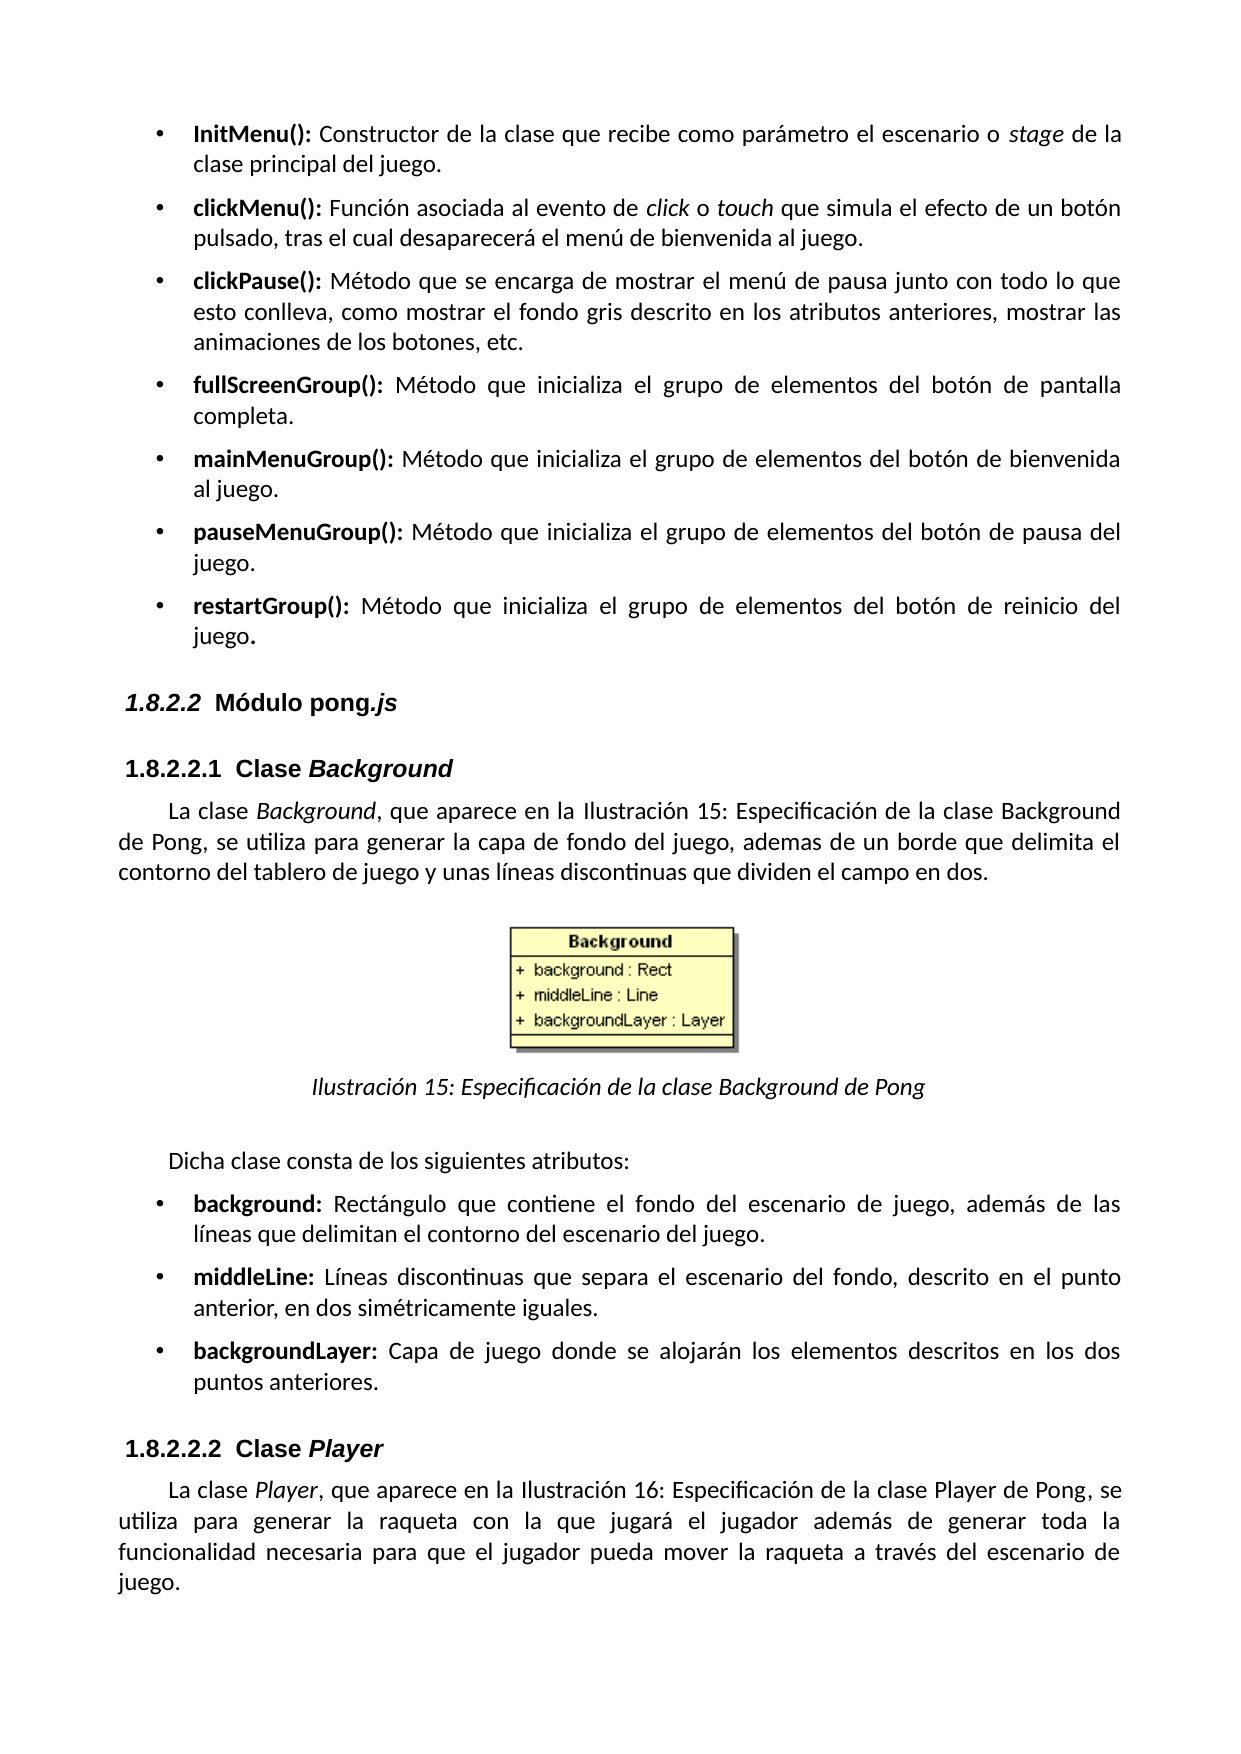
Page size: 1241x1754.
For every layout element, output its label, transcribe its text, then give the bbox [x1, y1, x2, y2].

text La clase Background, que aparece en la Ilustración 15: Especificación de la clase Background de Pong, se utiliza para generar la capa de fondo del juego, ademas de un borde que delimita el contorno del tablero de juego y unas líneas discontinuas que dividen el campo en dos. [118, 796, 1122, 887]
text Ilustración 15: Especificación de la clase Background de Pong [311, 912, 929, 1102]
list background: Rectángulo que contiene el fondo del escenario de juego, además de las líneas que delimitan el contorno del escenario del juego. [156, 1188, 1122, 1249]
list fullScreenGroup(): Método que inicializa el grupo de elementos del botón de pantalla completa. [156, 369, 1122, 430]
list clickMenu(): Función asociada al evento de click o touch que simula el efecto de un botón pulsado, tras el cual desaparecerá el menú de bienvenida al juego. [156, 192, 1122, 253]
list clickPause(): Método que se encarga de mostrar el menú de pausa junto con todo lo que esto conlleva, como mostrar el fondo gris descrito en los atributos anteriores, mostrar las animaciones de los botones, etc. [156, 265, 1122, 357]
list restartGroup(): Método que inicializa el grupo de elementos del botón de reinicio del juego. [156, 590, 1122, 651]
list InitMenu(): Constructor de la clase que recibe como parámetro el escenario o stage de la clase principal del juego. [156, 118, 1122, 179]
text La clase Player, que aparece en la Ilustración 16: Especificación de la clase Player de Pong, se utiliza para generar la raqueta con la que jugará el jugador además de generar toda la funcionalidad necesaria para que el jugador pueda mover la raqueta a través del escenario de juego. [118, 1475, 1122, 1597]
list mainMenuGroup(): Método que inicializa el grupo de elementos del botón de bienvenida al juego. [156, 443, 1122, 504]
subtitle Clase Player [118, 1434, 1122, 1462]
list backgroundLayer: Capa de juego donde se alojarán los elementos descritos en los dos puntos anteriores. [156, 1335, 1122, 1396]
picture [482, 899, 758, 1072]
text Dicha clase consta de los siguientes atributos: [118, 1145, 1122, 1176]
subtitle Clase Background [118, 754, 1122, 783]
subtitle Módulo pong.js [118, 688, 1122, 717]
list pauseMenuGroup(): Método que inicializa el grupo de elementos del botón de pausa del juego. [156, 516, 1122, 577]
list middleLine: Líneas discontinuas que separa el escenario del fondo, descrito en el punto anterior, en dos simétricamente iguales. [156, 1262, 1122, 1323]
